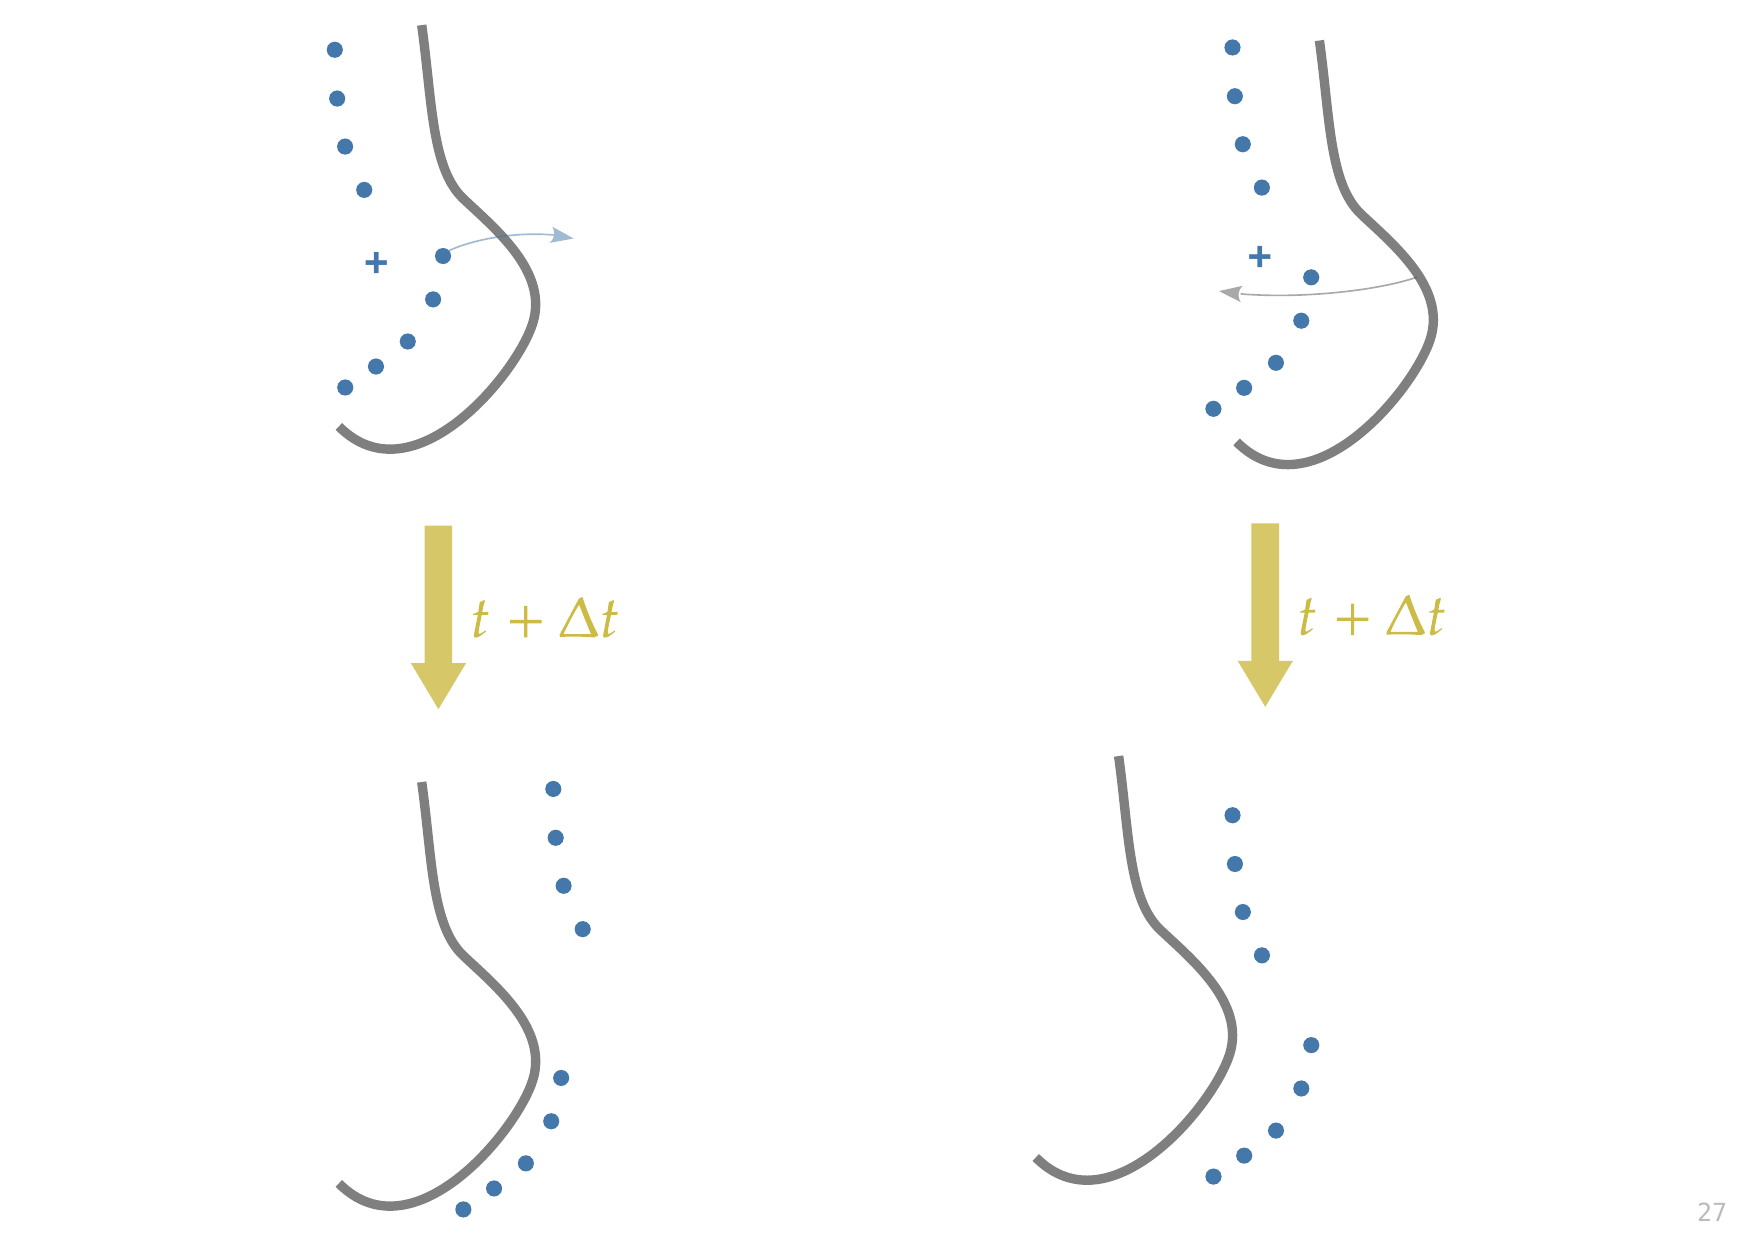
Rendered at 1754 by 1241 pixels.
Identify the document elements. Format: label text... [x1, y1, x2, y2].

text_box [1226, 855, 1244, 873]
text_box [329, 90, 346, 107]
text_box [543, 1113, 560, 1130]
text_box [1293, 1080, 1310, 1097]
text_box [1237, 523, 1293, 707]
text_box [1303, 1037, 1320, 1054]
text_box [1429, 597, 1445, 636]
text_box [1236, 1147, 1253, 1164]
text_box [337, 138, 354, 155]
text_box [1336, 603, 1369, 636]
text_box [455, 1201, 472, 1218]
text_box [547, 829, 564, 846]
text_box [1293, 312, 1310, 329]
text_box [1299, 597, 1316, 636]
text_box [326, 41, 343, 58]
text_box [399, 333, 416, 350]
text_box [545, 780, 562, 798]
text_box [553, 1069, 570, 1087]
text_box [410, 525, 467, 710]
text_box [1205, 400, 1222, 417]
text_box [510, 605, 542, 638]
text_box [485, 1180, 503, 1197]
text_box [1234, 136, 1251, 153]
text_box [472, 600, 489, 638]
text_box [1205, 1168, 1222, 1185]
text_box [356, 181, 373, 199]
text_box [602, 600, 618, 638]
text_box [1253, 947, 1271, 964]
text_box + [1232, 218, 1289, 278]
text_box [1386, 594, 1425, 636]
text_box + [349, 224, 406, 284]
text_box [555, 877, 572, 894]
text_box [1303, 269, 1320, 286]
text_box [1224, 39, 1241, 56]
text_box [1253, 179, 1271, 196]
text_box [1236, 379, 1253, 396]
text_box [574, 921, 591, 938]
text_box [1226, 88, 1243, 105]
text_box [1267, 1122, 1285, 1139]
text_box [367, 358, 385, 375]
text_box [559, 597, 598, 638]
text_box [337, 379, 354, 396]
text_box [1234, 903, 1251, 921]
text_box [434, 247, 452, 265]
text_box [517, 1155, 534, 1172]
text_box [1224, 807, 1241, 824]
text_box [1267, 354, 1285, 371]
text_box [425, 291, 442, 308]
